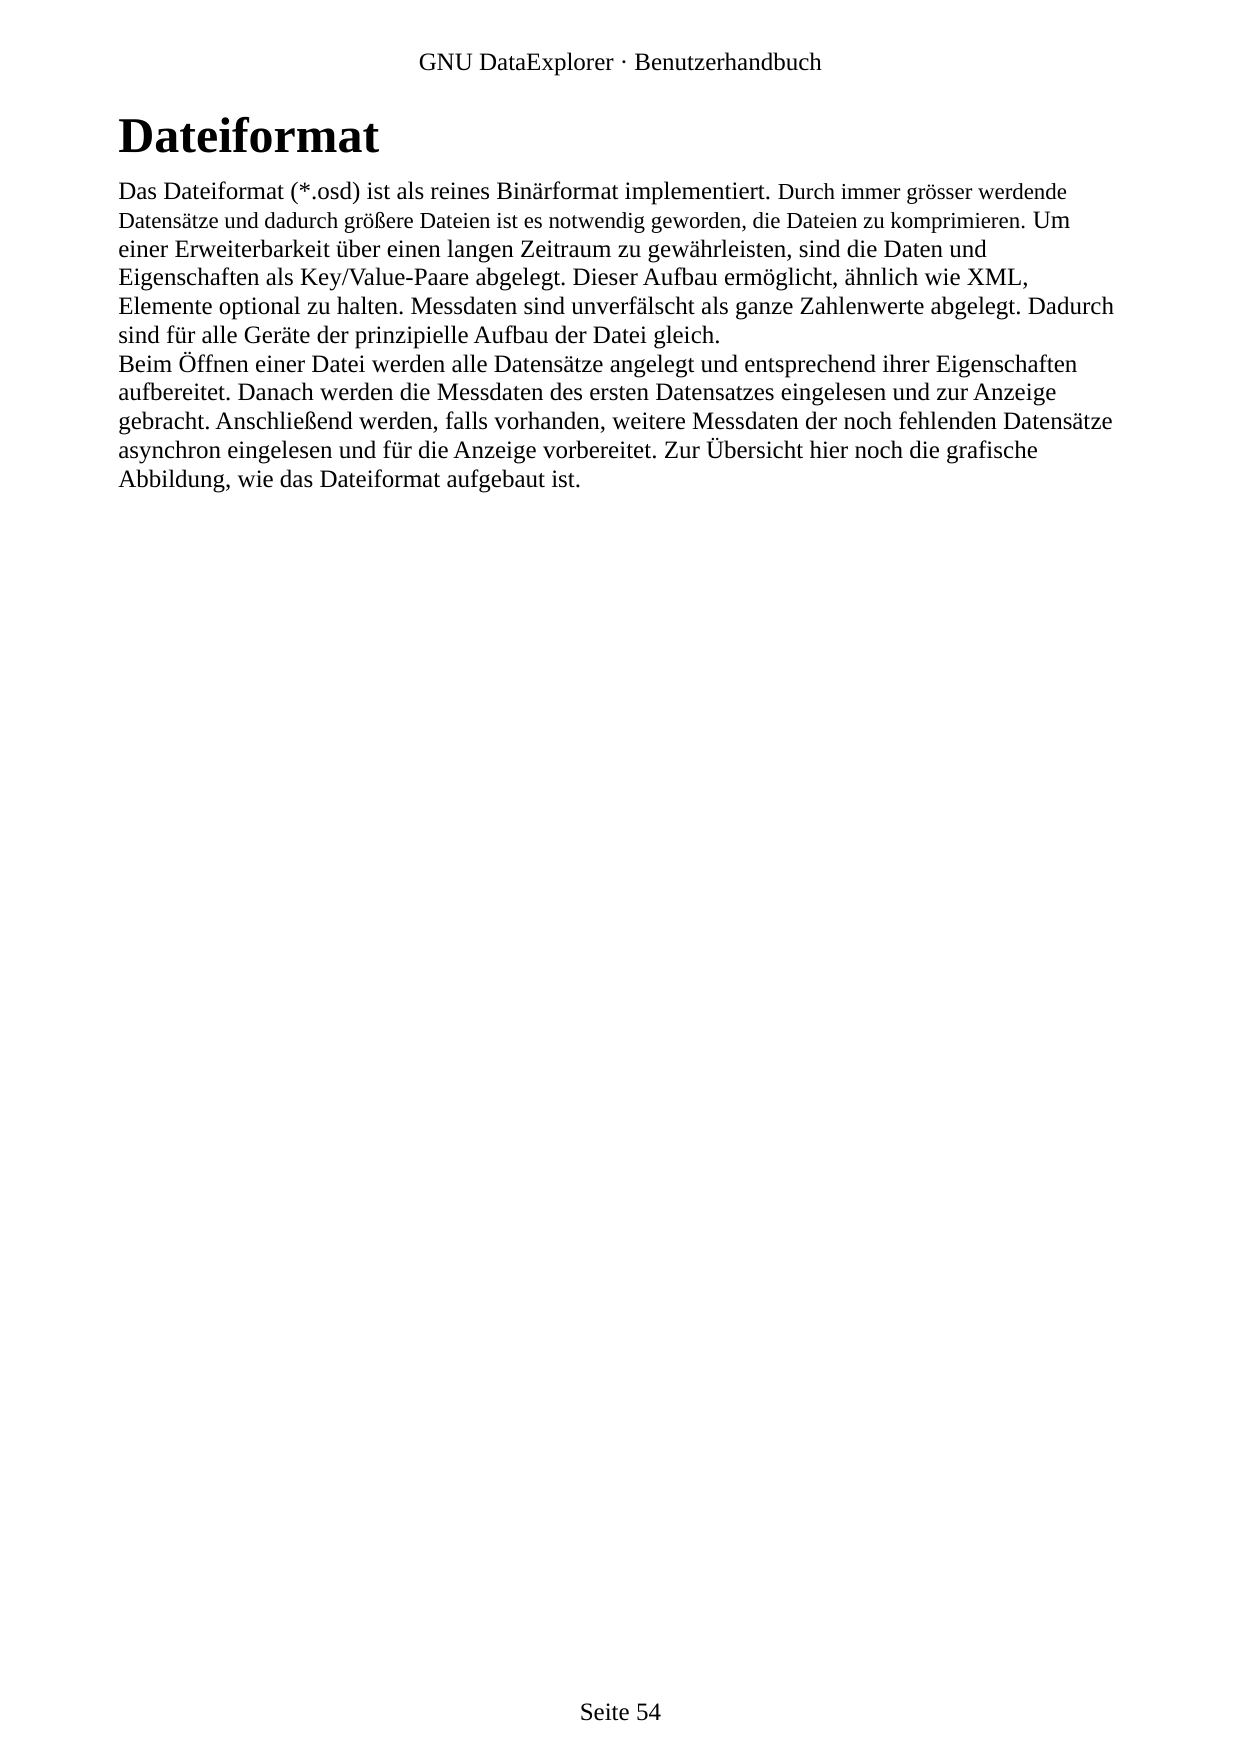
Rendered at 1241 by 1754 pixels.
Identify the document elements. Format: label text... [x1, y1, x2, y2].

text Das Dateiformat (*.osd) ist als reines Binärformat implementiert. Durch immer grösser werdende Datensätze und dadurch größere Dateien ist es notwendig geworden, die Dateien zu komprimieren. Um einer Erweiterbarkeit über einen langen Zeitraum zu gewährleisten, sind die Daten und Eigenschaften als Key/Value-Paare abgelegt. Dieser Aufbau ermöglicht, ähnlich wie XML, Elemente optional zu halten. Messdaten sind unverfälscht als ganze Zahlenwerte abgelegt. Dadurch sind für alle Geräte der prinzipielle Aufbau der Datei gleich. Beim Öffnen einer Datei werden alle Datensätze angelegt und entsprechend ihrer Eigenschaften aufbereitet. Danach werden die Messdaten des ersten Datensatzes eingelesen und zur Anzeige gebracht. Anschließend werden, falls vorhanden, weitere Messdaten der noch fehlenden Datensätze asynchron eingelesen und für die Anzeige vorbereitet. Zur Übersicht hier noch die grafische Abbildung, wie das Dateiformat aufgebaut ist. [118, 176, 1122, 492]
subtitle Dateiformat [118, 106, 1122, 164]
